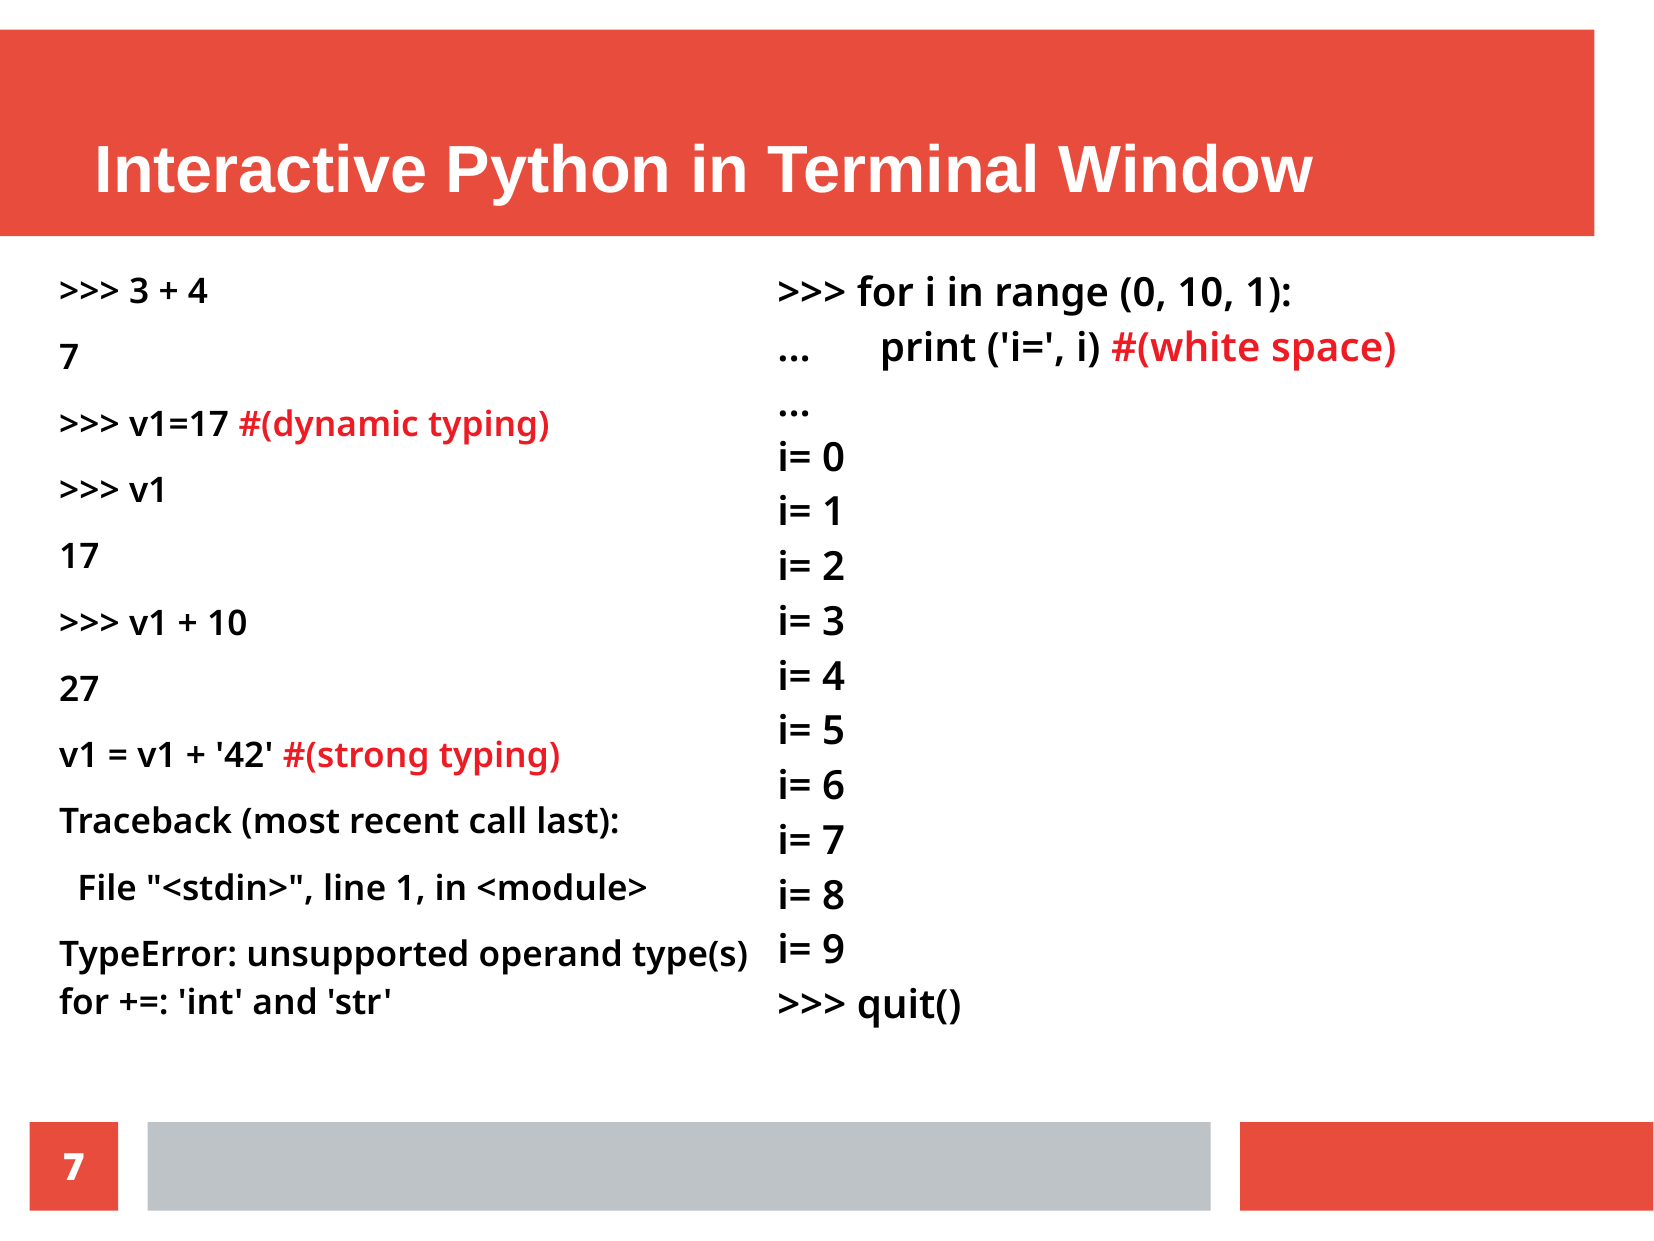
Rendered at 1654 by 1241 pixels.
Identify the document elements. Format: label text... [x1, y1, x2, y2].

list >>> for i in range (0, 10, 1): ... print ('i=', i) #(white space) ... i= 0 i= 1 i= 2 i= 3 i= 4 i= 5 i= 6 i= 7 i= 8 i= 9 >>> quit() [777, 263, 1523, 1032]
title Interactive Python in Terminal Window [59, 59, 1595, 207]
list >>> 3 + 4 7 >>> v1=17 #(dynamic typing) >>> v1 17 >>> v1 + 10 27 v1 = v1 + '42' #(strong typing) Traceback (most recent call last): File "<stdin>", line 1, in <module> TypeError: unsupported operand type(s) for +=: 'int' and 'str' [59, 265, 772, 1034]
